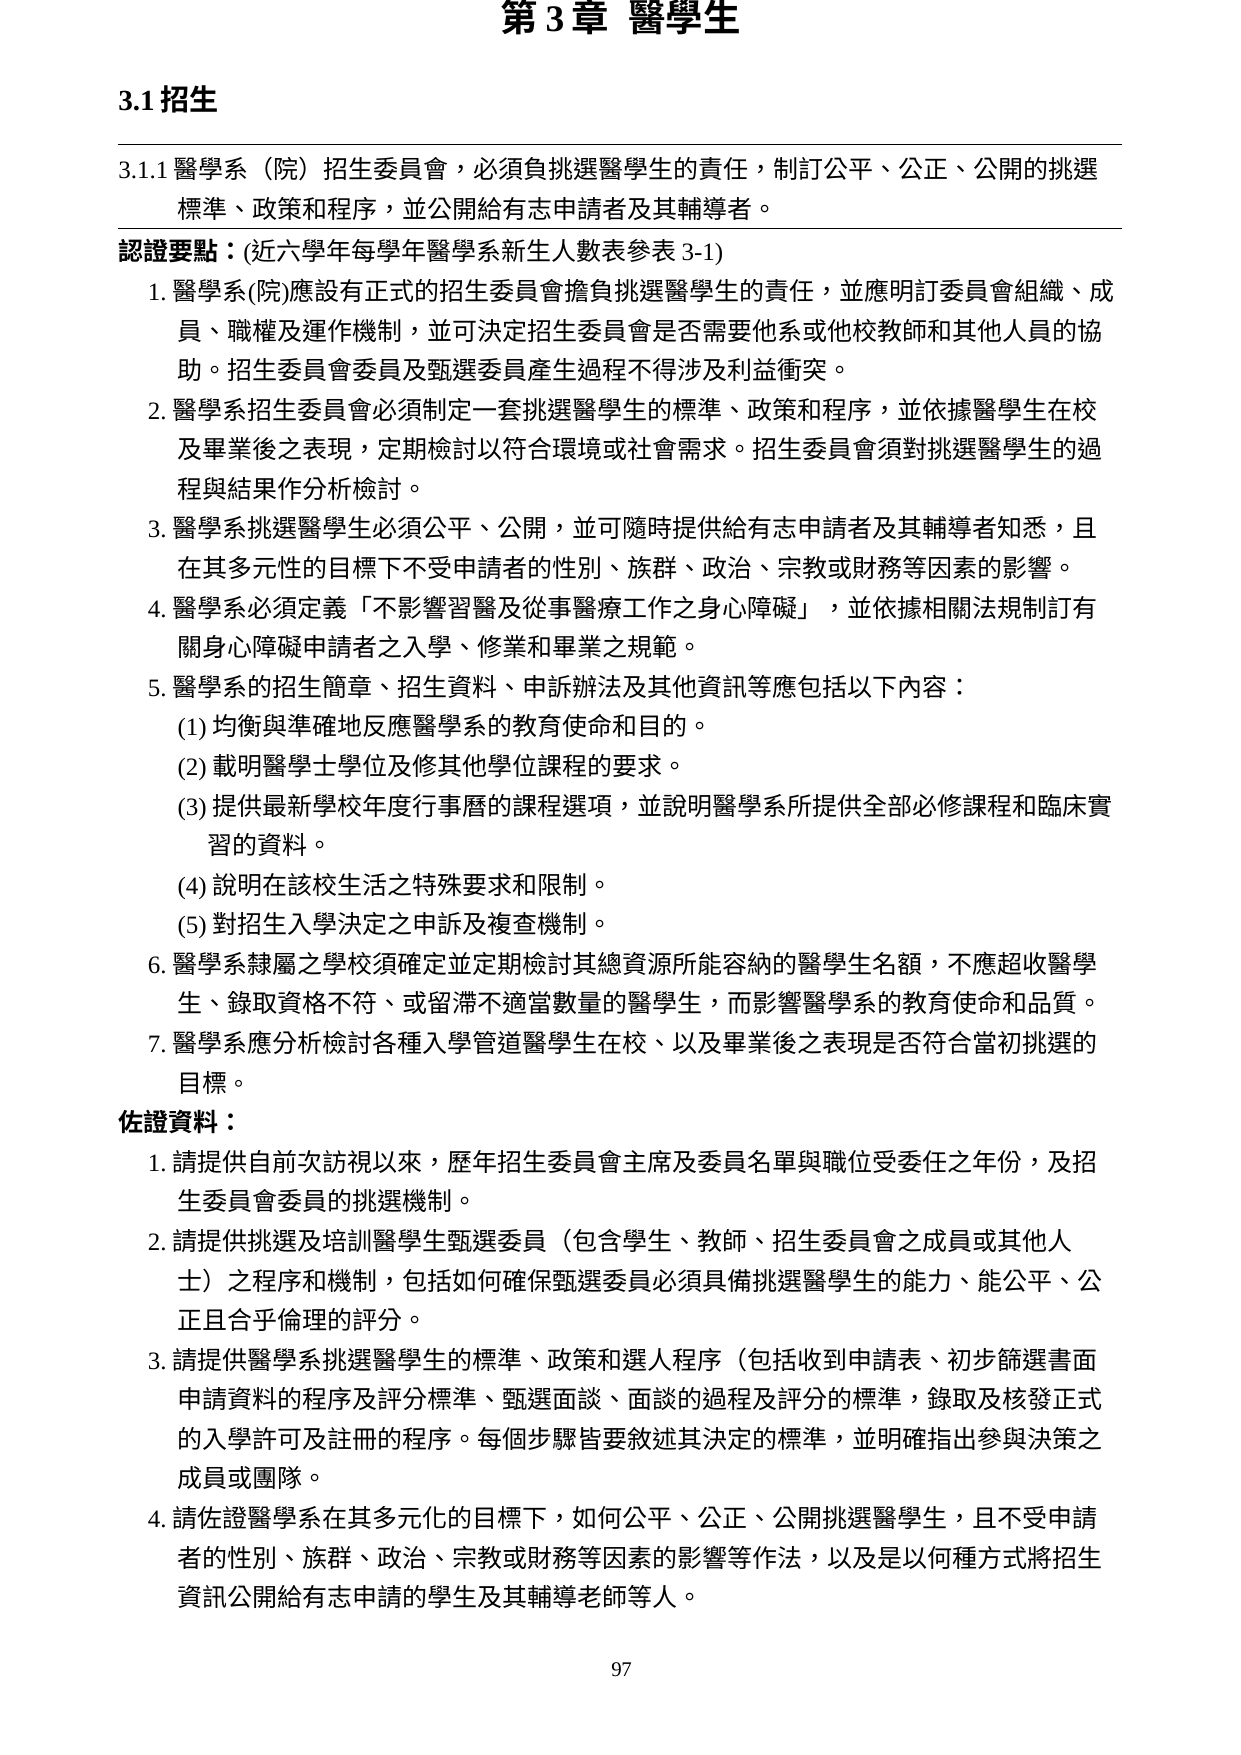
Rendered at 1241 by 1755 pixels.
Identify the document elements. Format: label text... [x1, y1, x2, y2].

list 請佐證醫學系在其多元化的目標下，如何公平、公正、公開挑選醫學生，且不受申請者的性別、族群、政治、宗教或財務等因素的影響等作法，以及是以何種方式將招生資訊公開給有志申請的學生及其輔導老師等人。 [148, 1496, 1122, 1614]
list 均衡與準確地反應醫學系的教育使命和目的。 [177, 704, 1122, 744]
list 醫學系應分析檢討各種入學管道醫學生在校、以及畢業後之表現是否符合當初挑選的目標。 [148, 1021, 1122, 1100]
list 醫學系(院)應設有正式的招生委員會擔負挑選醫學生的責任，並應明訂委員會組織、成員、職權及運作機制，並可決定招生委員會是否需要他系或他校教師和其他人員的協助。招生委員會委員及甄選委員產生過程不得涉及利益衝突。 [148, 269, 1122, 387]
list 醫學系的招生簡章、招生資料、申訴辦法及其他資訊等應包括以下內容： [148, 664, 1122, 704]
subtitle 第3章 醫學生 [118, 0, 1122, 39]
list 載明醫學士學位及修其他學位課程的要求。 [177, 744, 1122, 783]
list 說明在該校生活之特殊要求和限制。 [177, 862, 1122, 902]
list 提供最新學校年度行事曆的課程選項，並說明醫學系所提供全部必修課程和臨床實習的資料。 [177, 783, 1122, 862]
text 認證要點：(近六學年每學年醫學系新生人數表參表3-1) [118, 229, 1122, 269]
list 醫學系招生委員會必須制定一套挑選醫學生的標準、政策和程序，並依據醫學生在校及畢業後之表現，定期檢討以符合環境或社會需求。招生委員會須對挑選醫學生的過程與結果作分析檢討。 [148, 387, 1122, 506]
list 請提供挑選及培訓醫學生甄選委員（包含學生、教師、招生委員會之成員或其他人士）之程序和機制，包括如何確保甄選委員必須具備挑選醫學生的能力、能公平、公正且合乎倫理的評分。 [148, 1219, 1122, 1337]
subtitle 3.1招生 [118, 79, 1122, 119]
list 請提供醫學系挑選醫學生的標準、政策和選人程序（包括收到申請表、初步篩選書面申請資料的程序及評分標準、甄選面談、面談的過程及評分的標準，錄取及核發正式的入學許可及註冊的程序。每個步驟皆要敘述其決定的標準，並明確指出參與決策之成員或團隊。 [148, 1337, 1122, 1496]
list 對招生入學決定之申訴及複查機制。 [177, 902, 1122, 942]
text 3.1.1醫學系（院）招生委員會，必須負挑選醫學生的責任，制訂公平、公正、公開的挑選標準、政策和程序，並公開給有志申請者及其輔導者。 [118, 145, 1122, 228]
text 佐證資料： [118, 1100, 1122, 1139]
list 醫學系必須定義「不影響習醫及從事醫療工作之身心障礙」，並依據相關法規制訂有關身心障礙申請者之入學、修業和畢業之規範。 [148, 585, 1122, 664]
list 醫學系挑選醫學生必須公平、公開，並可隨時提供給有志申請者及其輔導者知悉，且在其多元性的目標下不受申請者的性別、族群、政治、宗教或財務等因素的影響。 [148, 506, 1122, 585]
list 醫學系隸屬之學校須確定並定期檢討其總資源所能容納的醫學生名額，不應超收醫學生、錄取資格不符、或留滯不適當數量的醫學生，而影響醫學系的教育使命和品質。 [148, 942, 1122, 1021]
list 請提供自前次訪視以來，歷年招生委員會主席及委員名單與職位受委任之年份，及招生委員會委員的挑選機制。 [148, 1139, 1122, 1219]
